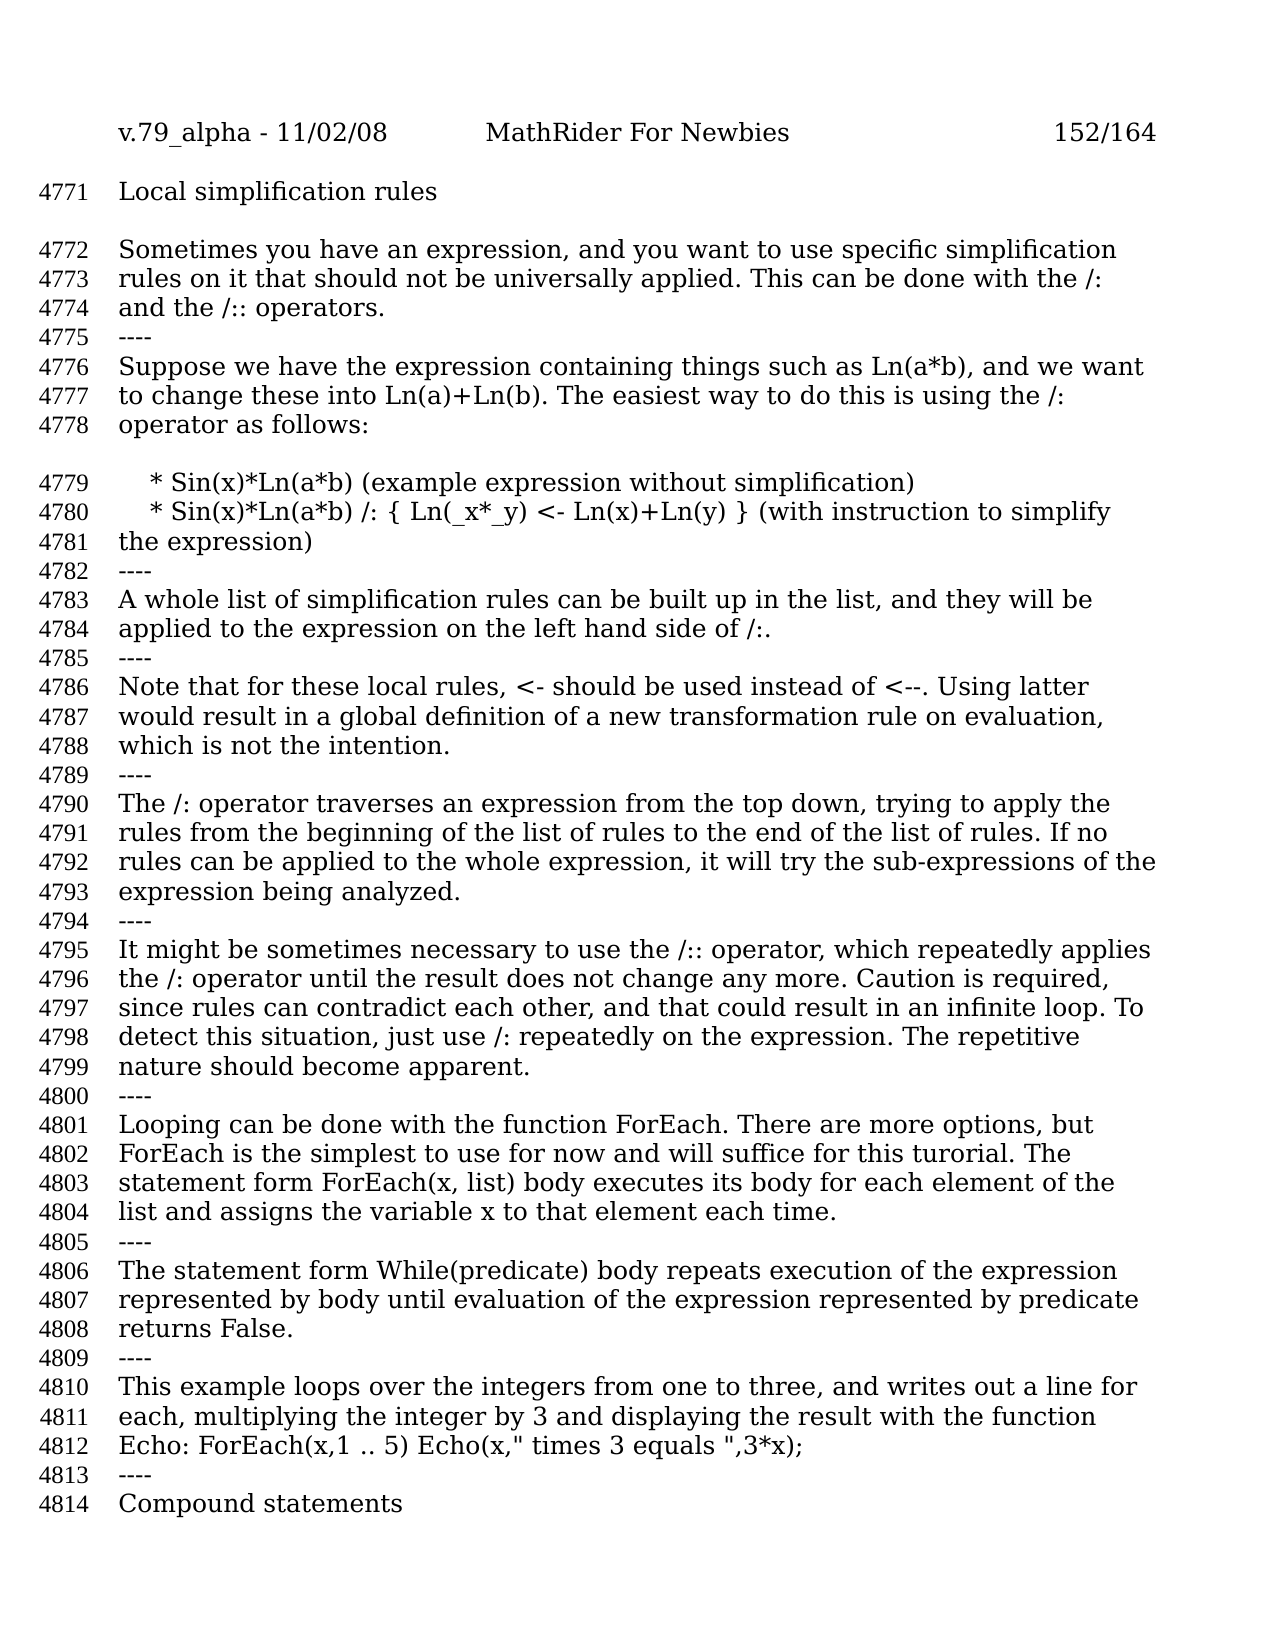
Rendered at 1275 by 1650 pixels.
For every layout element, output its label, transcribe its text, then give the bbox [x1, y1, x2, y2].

text ---- [118, 1460, 1157, 1489]
text Suppose we have the expression containing things such as Ln(a*b), and we want to change these into Ln(a)+Ln(b). The easiest way to do this is using the /: operator as follows: [118, 352, 1157, 439]
text ---- [118, 1343, 1157, 1373]
text Note that for these local rules, <- should be used instead of <--. Using latter would result in a global definition of a new transformation rule on evaluation, which is not the intention. [118, 673, 1157, 760]
text The /: operator traverses an expression from the top down, trying to apply the rules from the beginning of the list of rules to the end of the list of rules. If no rules can be applied to the whole expression, it will try the sub-expressions of the expression being analyzed. [118, 789, 1157, 906]
text ---- [118, 643, 1157, 673]
text ---- [118, 323, 1157, 352]
text * Sin(x)*Ln(a*b) (example expression without simplification) [118, 468, 1157, 498]
text ---- [118, 760, 1157, 789]
text Sometimes you have an expression, and you want to use specific simplification rules on it that should not be universally applied. This can be done with the /: and the /:: operators. [118, 235, 1157, 323]
text Compound statements [118, 1489, 1157, 1518]
text ---- [118, 906, 1157, 935]
text A whole list of simplification rules can be built up in the list, and they will be applied to the expression on the left hand side of /:. [118, 585, 1157, 643]
text It might be sometimes necessary to use the /:: operator, which repeatedly applies the /: operator until the result does not change any more. Caution is required, since rules can contradict each other, and that could result in an infinite loop. To detect this situation, just use /: repeatedly on the expression. The repetitive nature should become apparent. [118, 935, 1157, 1081]
text ---- [118, 556, 1157, 585]
text Looping can be done with the function ForEach. There are more options, but ForEach is the simplest to use for now and will suffice for this turorial. The statement form ForEach(x, list) body executes its body for each element of the list and assigns the variable x to that element each time. [118, 1110, 1157, 1227]
text ---- [118, 1227, 1157, 1256]
text The statement form While(predicate) body repeats execution of the expression represented by body until evaluation of the expression represented by predicate returns False. [118, 1256, 1157, 1343]
text Local simplification rules [118, 177, 1157, 206]
text * Sin(x)*Ln(a*b) /: { Ln(_x*_y) <- Ln(x)+Ln(y) } (with instruction to simplify the expression) [118, 498, 1157, 556]
text ---- [118, 1081, 1157, 1110]
text This example loops over the integers from one to three, and writes out a line for each, multiplying the integer by 3 and displaying the result with the function Echo: ForEach(x,1 .. 5) Echo(x," times 3 equals ",3*x); [118, 1373, 1157, 1460]
